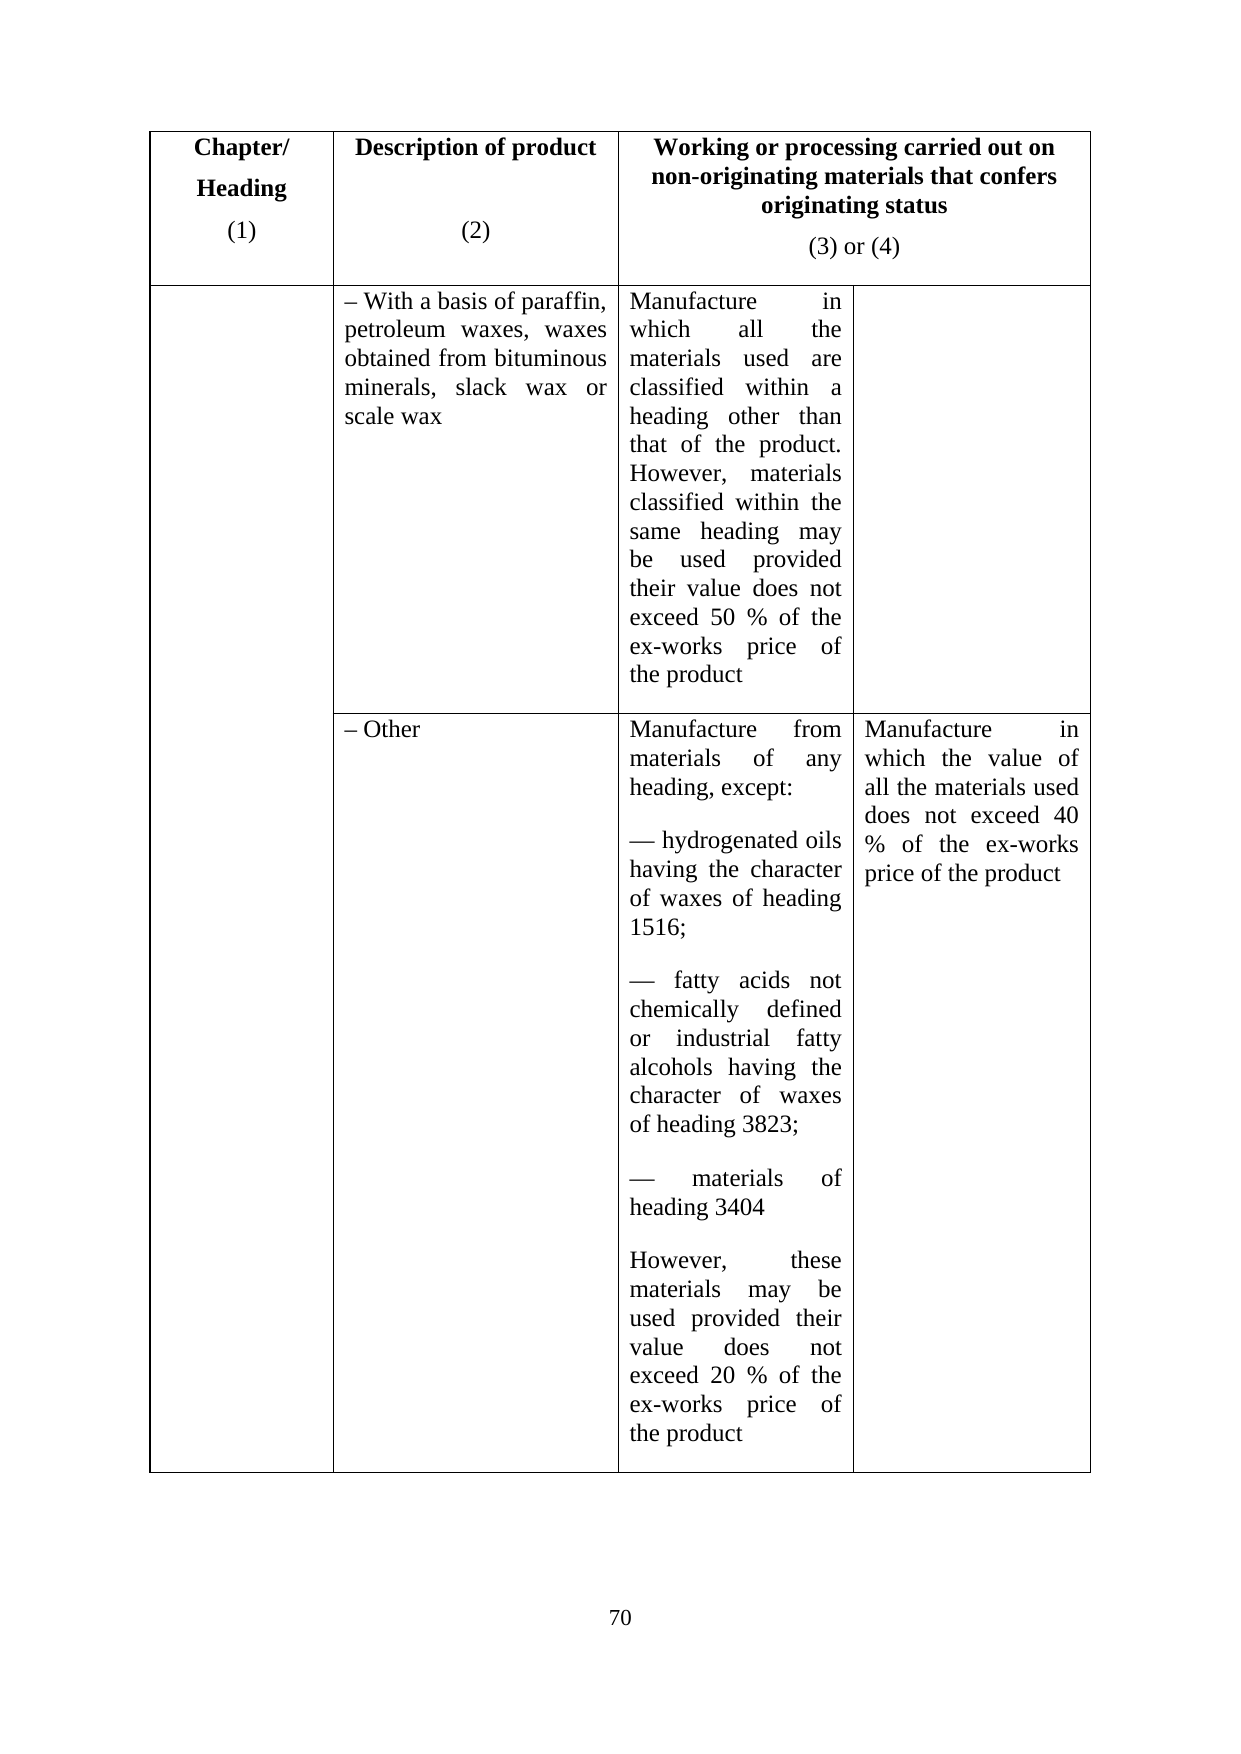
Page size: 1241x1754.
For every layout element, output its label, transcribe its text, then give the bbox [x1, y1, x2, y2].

table_cell – Other [334, 714, 618, 1472]
table_cell Manufacture in which all the materials used are classified within a heading other than that of the product. However, materials classified within the same heading may be used provided their value does not exceed 50 % of the ex-works price of the product [619, 286, 853, 713]
table_cell Manufacture from materials of any heading, except: — hydrogenated oils having the character of waxes of heading 1516; — fatty acids not chemically defined or industrial fatty alcohols having the character of waxes of heading 3823; — materials of heading 3404 However, these materials may be used provided their value does not exceed 20 % of the ex-works price of the product [619, 714, 853, 1472]
table_header Description of product (2) [334, 132, 618, 285]
table_cell – With a basis of paraffin, petroleum waxes, waxes obtained from bituminous minerals, slack wax or scale wax [334, 286, 618, 713]
table_cell [151, 286, 333, 713]
table_cell [151, 713, 333, 1472]
table_header Chapter/ Heading (1) [151, 132, 333, 285]
table_cell [854, 286, 1090, 713]
table_cell Manufacture in which the value of all the materials used does not exceed 40 % of the ex-works price of the product [854, 714, 1090, 1472]
table_header Working or processing carried out on non-originating materials that confers originating status (3) or (4) [619, 132, 1090, 285]
